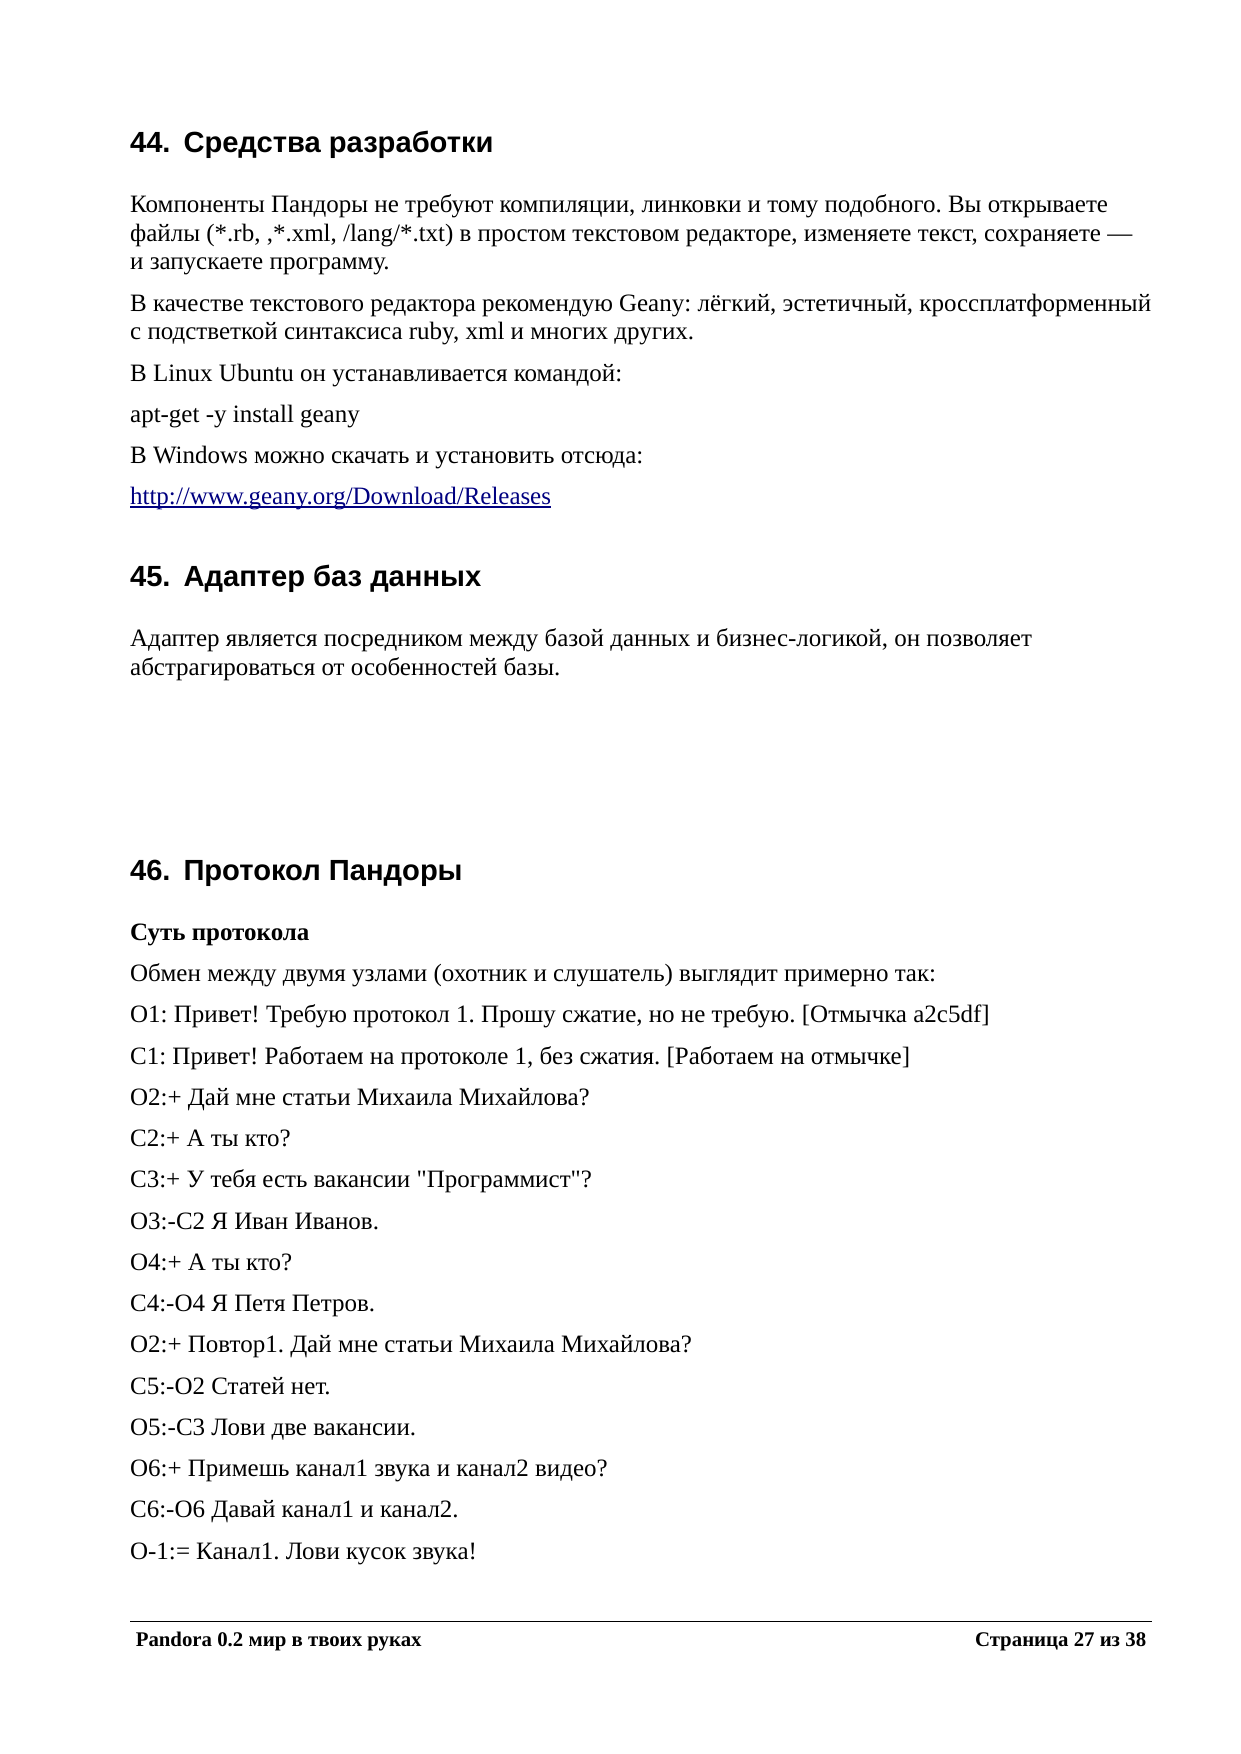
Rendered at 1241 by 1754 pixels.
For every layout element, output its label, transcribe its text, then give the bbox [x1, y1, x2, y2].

text Адаптер является посредником между базой данных и бизнес-логикой, он позволяет абстрагироваться от особенностей базы. [130, 623, 1152, 680]
text О1: Привет! Требую протокол 1. Прошу сжатие, но не требую. [Отмычка a2c5df] [130, 999, 1152, 1028]
subtitle Адаптер баз данных [130, 559, 1152, 593]
subtitle Протокол Пандоры [130, 853, 1152, 887]
text В Windows можно скачать и установить отсюда: [130, 440, 1152, 469]
text О4:+ А ты кто? [130, 1247, 1152, 1276]
text apt-get -y install geany [130, 399, 1152, 428]
text С6:-О6 Давай канал1 и канал2. [130, 1494, 1152, 1523]
text С4:-О4 Я Петя Петров. [130, 1288, 1152, 1317]
text О-1:= Канал1. Лови кусок звука! [130, 1536, 1152, 1564]
text http://www.geany.org/Download/Releases [130, 481, 1152, 510]
text Компоненты Пандоры не требуют компиляции, линковки и тому подобного. Вы открываете файлы (*.rb, ,*.xml, /lang/*.txt) в простом текстовом редакторе, изменяете текст, сохраняете — и запускаете программу. [130, 189, 1152, 275]
text С2:+ А ты кто? [130, 1123, 1152, 1152]
text О5:-С3 Лови две вакансии. [130, 1412, 1152, 1441]
text О3:-С2 Я Иван Иванов. [130, 1206, 1152, 1234]
text О6:+ Примешь канал1 звука и канал2 видео? [130, 1453, 1152, 1482]
text Суть протокола [130, 917, 1152, 946]
subtitle Средства разработки [130, 125, 1152, 159]
text Обмен между двумя узлами (охотник и слушатель) выглядит примерно так: [130, 958, 1152, 987]
text В качестве текстового редактора рекомендую Geany: лёгкий, эстетичный, кроссплатформенный с подстветкой синтаксиса ruby, xml и многих других. [130, 288, 1152, 345]
text О2:+ Повтор1. Дай мне статьи Михаила Михайлова? [130, 1329, 1152, 1358]
text О2:+ Дай мне статьи Михаила Михайлова? [130, 1082, 1152, 1111]
text В Linux Ubuntu он устанавливается командой: [130, 358, 1152, 386]
text С1: Привет! Работаем на протоколе 1, без сжатия. [Работаем на отмычке] [130, 1041, 1152, 1069]
text С3:+ У тебя есть вакансии "Программист"? [130, 1164, 1152, 1193]
text С5:-О2 Статей нет. [130, 1371, 1152, 1399]
